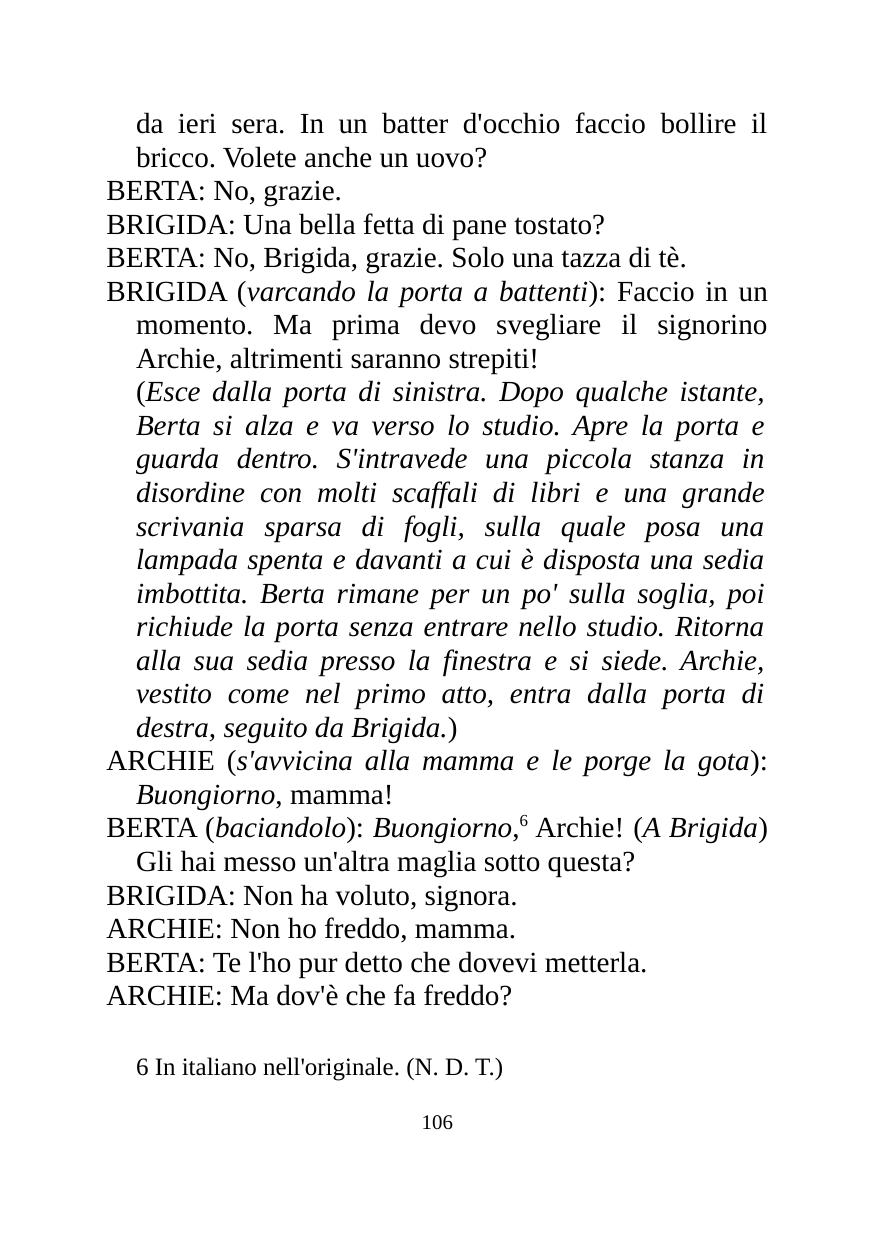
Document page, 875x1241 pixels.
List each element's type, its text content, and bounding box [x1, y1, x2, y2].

text BERTA: No, Brigida, grazie. Solo una tazza di tè. [106, 240, 768, 274]
text BRIGIDA: Non ha voluto, signora. [106, 878, 768, 911]
text BERTA: No, grazie. [106, 173, 768, 207]
text ARCHIE (s'avvicina alla mamma e le porge la gota): Buongiorno, mamma! [106, 743, 768, 811]
text BRIGIDA: Una bella fetta di pane tostato? [106, 207, 768, 240]
text In italiano nell'originale. (N. D. T.) [106, 1052, 768, 1080]
text da ieri sera. In un batter d'occhio faccio bollire il bricco. Volete anche un uovo? [106, 106, 768, 173]
text BERTA: Te l'ho pur detto che dovevi metterla. [106, 945, 768, 978]
text ARCHIE: Non ho freddo, mamma. [106, 911, 768, 945]
text ARCHIE: Ma dov'è che fa freddo? [106, 978, 768, 1012]
text BRIGIDA (varcando la porta a battenti): Faccio in un momento. Ma prima devo svegliare il signorino Archie, altrimenti saranno strepiti! [106, 274, 768, 374]
text (Esce dalla porta di sinistra. Dopo qualche istante, Berta si alza e va verso lo studio. Apre la porta e guarda dentro. S'intravede una piccola stanza in disordine con molti scaffali di libri e una grande scrivania sparsa di fogli, sulla quale posa una lampada spenta e davanti a cui è disposta una sedia imbottita. Berta rimane per un po' sulla soglia, poi richiude la porta senza entrare nello studio. Ritorna alla sua sedia presso la finestra e si siede. Archie, vestito come nel primo atto, entra dalla porta di destra, seguito da Brigida.) [136, 374, 768, 743]
text BERTA (baciandolo): Buongiorno, Archie! (A Brigida) Gli hai messo un'altra maglia sotto questa? [106, 811, 768, 878]
